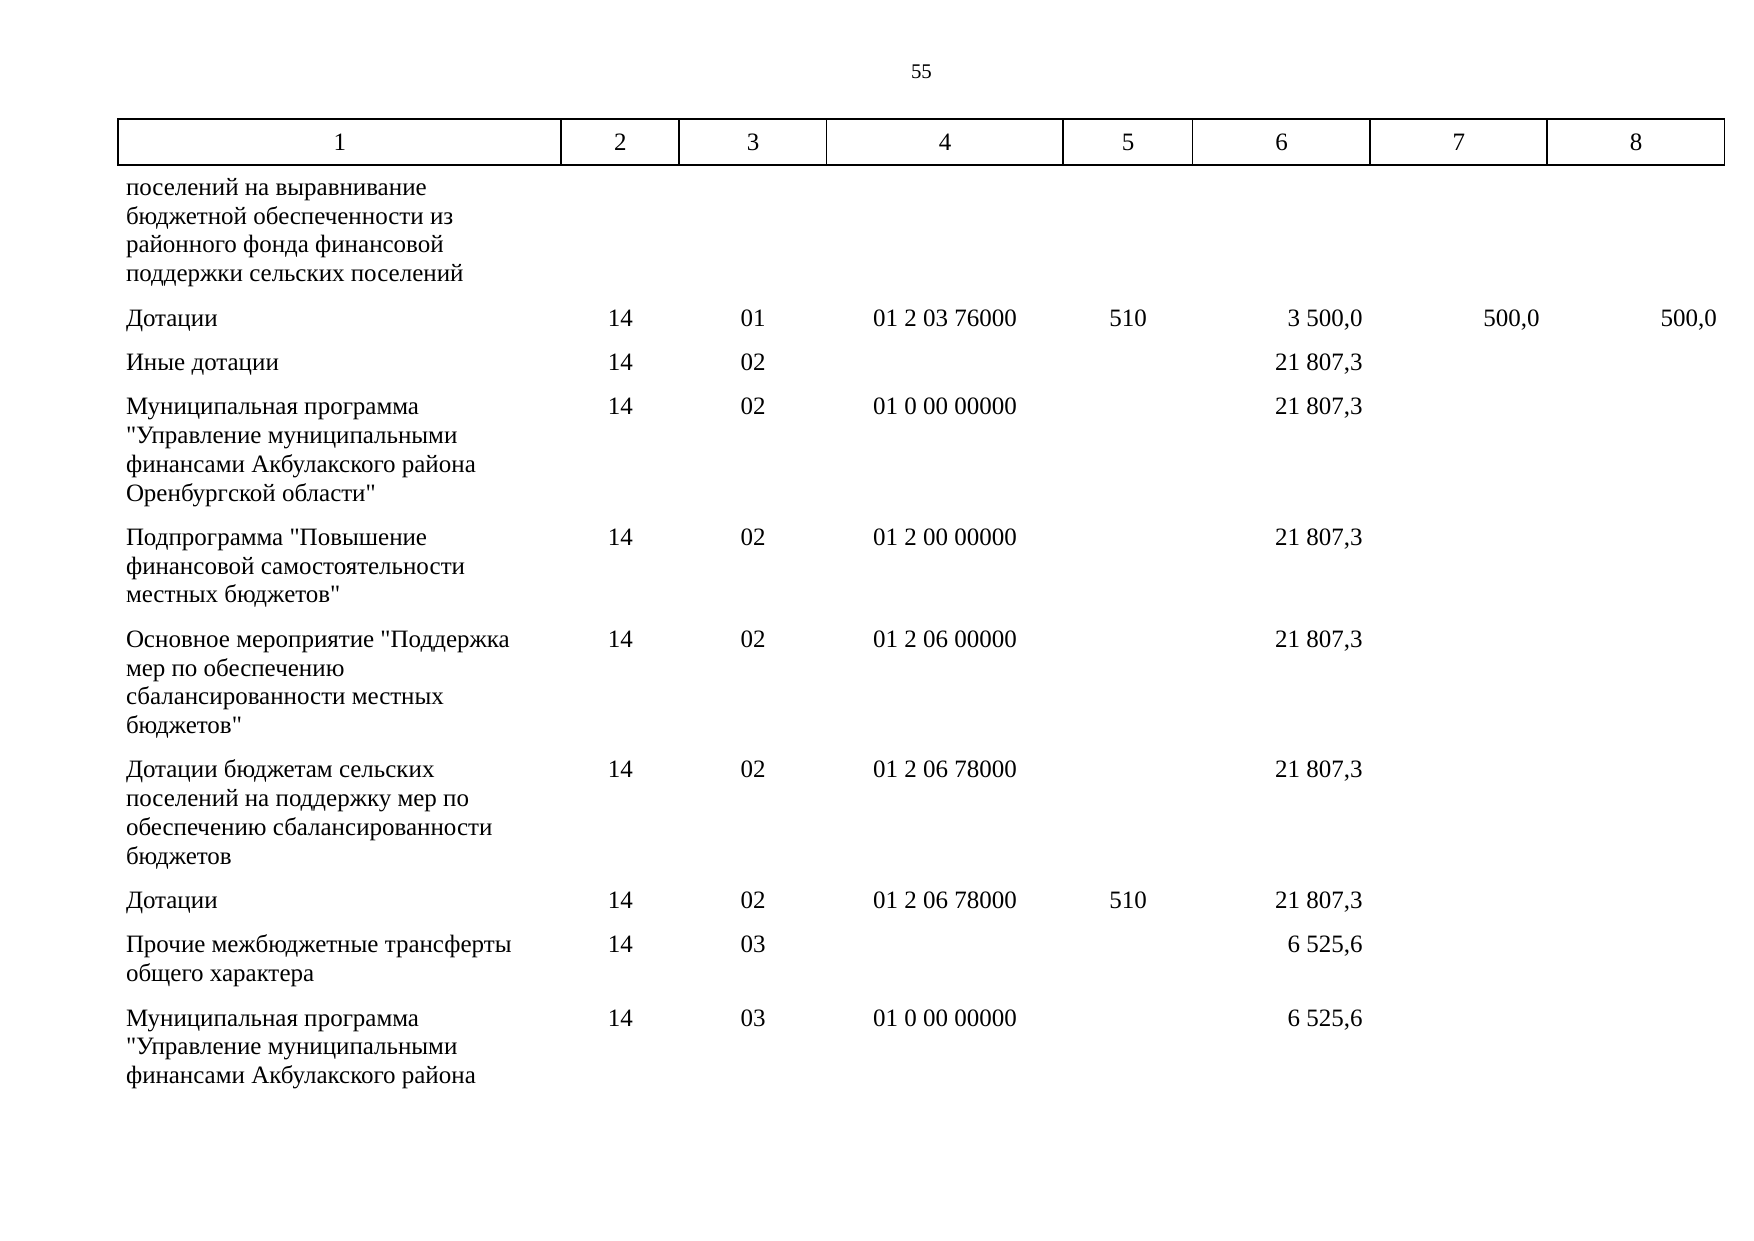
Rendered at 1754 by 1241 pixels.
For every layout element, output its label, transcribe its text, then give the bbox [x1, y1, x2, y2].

table_cell 02 [679, 384, 827, 514]
table_cell Иные дотации [118, 339, 561, 383]
table_cell 14 [561, 877, 679, 922]
table_cell 21 807,3 [1193, 747, 1370, 877]
table_cell [1063, 514, 1193, 616]
table_cell Подпрограмма "Повышение финансовой самостоятельности местных бюджетов" [118, 514, 561, 616]
table_cell [1370, 922, 1547, 995]
table_header 8 [1555, 128, 1716, 156]
table_cell 01 2 06 00000 [827, 616, 1063, 747]
table_cell 14 [561, 747, 679, 877]
table_cell [1370, 514, 1547, 616]
table_header 5 [1071, 128, 1185, 156]
table_header 1 [126, 128, 553, 156]
table_cell 6 525,6 [1193, 995, 1370, 1097]
table_cell 02 [679, 747, 827, 877]
table_cell Муниципальная программа "Управление муниципальными финансами Акбулакского района Оренбургской области" [118, 384, 561, 514]
table_cell [1547, 339, 1724, 383]
table_cell 21 807,3 [1193, 877, 1370, 922]
table_header [827, 120, 1062, 164]
table_cell Муниципальная программа "Управление муниципальными финансами Акбулакского района [118, 995, 561, 1097]
table_header [119, 120, 560, 164]
table_cell [1063, 747, 1193, 877]
table_cell 500,0 [1547, 295, 1724, 339]
table_cell [1063, 922, 1193, 995]
table_cell [1370, 166, 1547, 295]
table_cell Основное мероприятие "Поддержка мер по обеспечению сбалансированности местных бюджетов" [118, 616, 561, 747]
table_cell 14 [561, 995, 679, 1097]
table_cell 14 [561, 922, 679, 995]
table_header 2 [569, 128, 671, 156]
table_header [1193, 120, 1369, 164]
table_cell 02 [679, 616, 827, 747]
table_cell Дотации бюджетам сельских поселений на поддержку мер по обеспечению сбалансированности бюджетов [118, 747, 561, 877]
table_cell 01 2 00 00000 [827, 514, 1063, 616]
table_cell 01 2 03 76000 [827, 295, 1063, 339]
table_cell 03 [679, 922, 827, 995]
table_cell [1547, 616, 1724, 747]
table_header [1371, 120, 1546, 164]
table_cell [1063, 166, 1193, 295]
table_header [1064, 120, 1192, 164]
table_cell 02 [679, 339, 827, 383]
table_cell 01 2 06 78000 [827, 877, 1063, 922]
table_cell 01 2 06 78000 [827, 747, 1063, 877]
table_cell [1370, 616, 1547, 747]
table_cell 14 [561, 295, 679, 339]
table_cell 14 [561, 514, 679, 616]
table_cell 01 [679, 295, 827, 339]
table_cell [1063, 995, 1193, 1097]
table_cell 6 525,6 [1193, 922, 1370, 995]
table_cell [1547, 166, 1724, 295]
table_cell [1547, 747, 1724, 877]
table_cell [561, 166, 679, 295]
table_header [1548, 120, 1724, 164]
table_cell 510 [1063, 295, 1193, 339]
table_header 7 [1378, 128, 1539, 156]
table_cell [1063, 616, 1193, 747]
table_cell 3 500,0 [1193, 295, 1370, 339]
table_cell [1370, 995, 1547, 1097]
table_cell 21 807,3 [1193, 514, 1370, 616]
table_cell [827, 166, 1063, 295]
table_cell [1547, 877, 1724, 922]
table_cell 02 [679, 514, 827, 616]
table_cell [1370, 384, 1547, 514]
table_cell [1063, 384, 1193, 514]
table_header [680, 120, 826, 164]
table_cell [1370, 747, 1547, 877]
table_cell [827, 339, 1063, 383]
table_header 6 [1201, 128, 1362, 156]
table_cell Дотации [118, 877, 561, 922]
table_cell 14 [561, 616, 679, 747]
table_cell 500,0 [1370, 295, 1547, 339]
table_cell 01 0 00 00000 [827, 384, 1063, 514]
table_cell 03 [679, 995, 827, 1097]
table_cell 14 [561, 384, 679, 514]
table_cell [1370, 339, 1547, 383]
table_header 4 [835, 128, 1055, 156]
table_cell [827, 922, 1063, 995]
table_cell [1193, 166, 1370, 295]
table_header [562, 120, 678, 164]
table_cell 01 0 00 00000 [827, 995, 1063, 1097]
table_cell 14 [561, 339, 679, 383]
table_cell 02 [679, 877, 827, 922]
table_cell [1547, 384, 1724, 514]
table_cell поселений на выравнивание бюджетной обеспеченности из районного фонда финансовой поддержки сельских поселений [118, 166, 561, 295]
table_cell 21 807,3 [1193, 616, 1370, 747]
table_cell [1547, 995, 1724, 1097]
table_header 3 [687, 128, 819, 156]
table_cell [1063, 339, 1193, 383]
table_cell Дотации [118, 295, 561, 339]
table_cell [679, 166, 827, 295]
table_cell [1547, 514, 1724, 616]
table_cell 21 807,3 [1193, 339, 1370, 383]
table_cell [1547, 922, 1724, 995]
table_cell Прочие межбюджетные трансферты общего характера [118, 922, 561, 995]
table_cell 510 [1063, 877, 1193, 922]
table_cell [1370, 877, 1547, 922]
table_cell 21 807,3 [1193, 384, 1370, 514]
